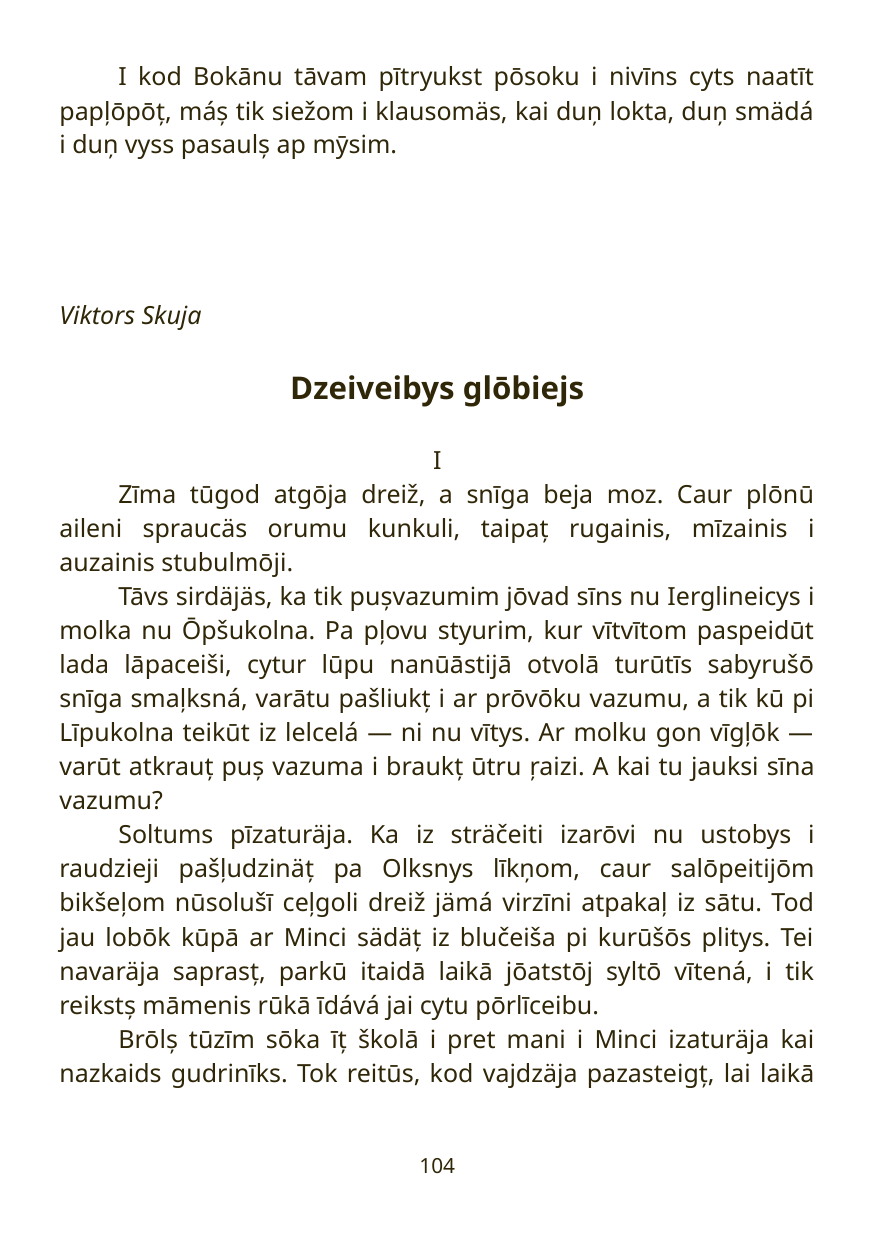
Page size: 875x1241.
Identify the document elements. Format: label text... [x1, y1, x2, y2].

text I [59, 442, 815, 476]
text I kod Bokānu tāvam pītryukst pōsoku i nivīns cyts naatīt papļōpōț, máș tik siežom i klausomäs, kai duņ lokta, duņ smädá i duņ vyss pasaulș ap mȳsim. [59, 59, 815, 161]
text Tāvs sirdäjäs, ka tik pușvazumim jōvad sīns nu Ierglineicys i molka nu Ōpšukolna. Pa pļovu styurim, kur vītvītom paspeidūt lada lāpaceiši, cytur lūpu nanūāstijā otvolā turūtīs sabyrušō snīga smaļksná, varātu pašliukț i ar prōvōku vazumu, a tik kū pi Līpukolna teikūt iz lelcelá — ni nu vītys. Ar molku gon vīgļōk — varūt atkrauț puș vazuma i braukț ūtru ŗaizi. A kai tu jauksi sīna vazumu? [59, 578, 815, 817]
text Brōlș tūzīm sōka īț školā i pret mani i Minci izaturäja kai nazkaids gudrinīks. Tok reitūs, kod vajdzäja pazasteigț, lai laikā [59, 1021, 815, 1089]
text Soltums pīzaturäja. Ka iz sträčeiti izarōvi nu ustobys i raudzieji pašļudzinäț pa Olksnys līkņom, caur salōpeitijōm bikšeļom nūsolušī ceļgoli dreiž jämá virzīni atpakaļ iz sātu. Tod jau lobōk kūpā ar Minci sädäț iz blučeiša pi kurūšōs plitys. Tei navaräja saprasț, parkū itaidā laikā jōatstōj syltō vītená, i tik reikstș māmenis rūkā īdává jai cytu pōrlīceibu. [59, 817, 815, 1021]
text Zīma tūgod atgōja dreiž, a snīga beja moz. Caur plōnū aileni spraucäs orumu kunkuli, taipaț rugainis, mīzainis i auzainis stubulmōji. [59, 476, 815, 578]
text Dzeiveibys glōbiejs [59, 366, 815, 408]
text Viktors Skuja [59, 297, 815, 332]
